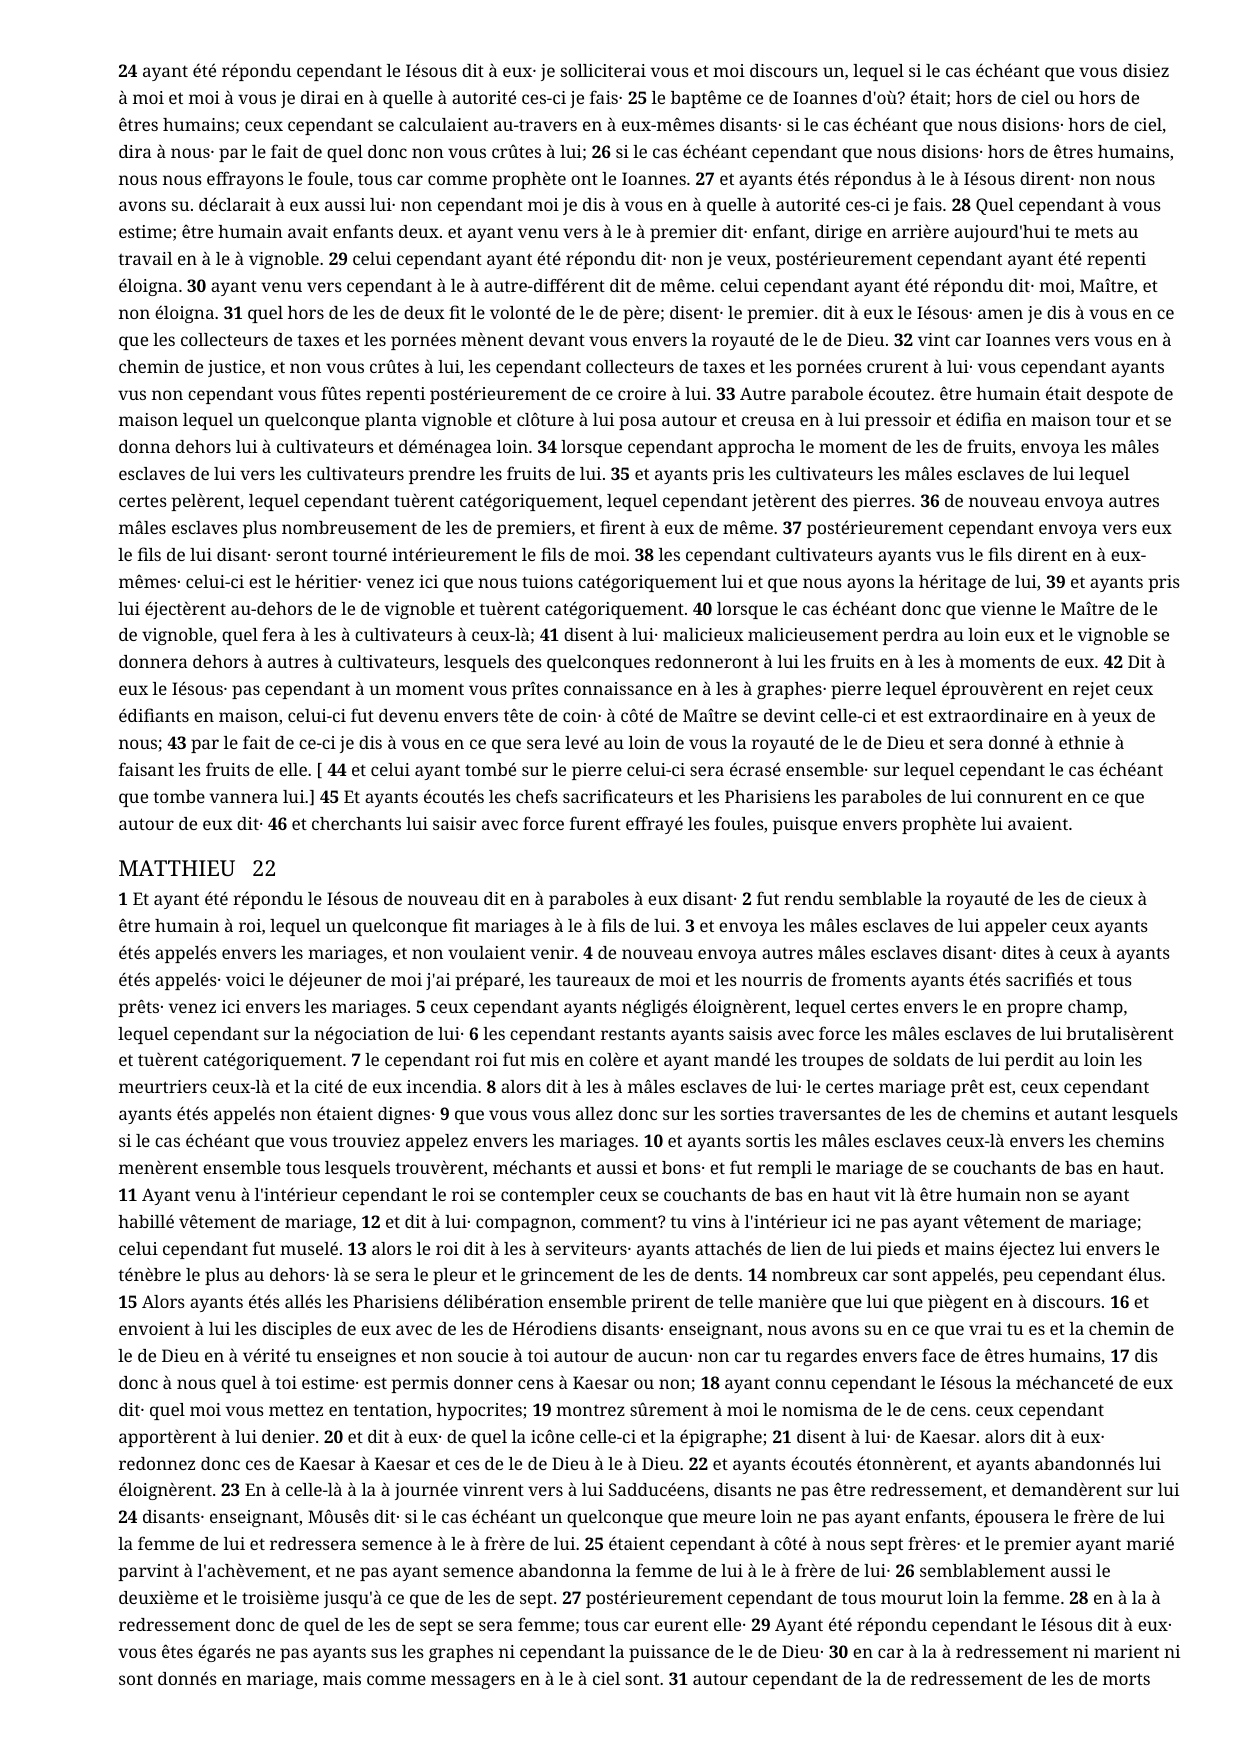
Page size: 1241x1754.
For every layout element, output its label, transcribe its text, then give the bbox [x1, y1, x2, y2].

text 24 ayant été répondu cependant le Iésous dit à eux· je solliciterai vous et moi discours un, lequel si le cas échéant que vous disiez à moi et moi à vous je dirai en à quelle à autorité ces-ci je fais· 25 le baptême ce de Ioannes d'où? était; hors de ciel ou hors de êtres humains; ceux cependant se calculaient au-travers en à eux-mêmes disants· si le cas échéant que nous disions· hors de ciel, dira à nous· par le fait de quel donc non vous crûtes à lui; 26 si le cas échéant cependant que nous disions· hors de êtres humains, nous nous effrayons le foule, tous car comme prophète ont le Ioannes. 27 et ayants étés répondus à le à Iésous dirent· non nous avons su. déclarait à eux aussi lui· non cependant moi je dis à vous en à quelle à autorité ces-ci je fais. 28 Quel cependant à vous estime; être humain avait enfants deux. et ayant venu vers à le à premier dit· enfant, dirige en arrière aujourd'hui te mets au travail en à le à vignoble. 29 celui cependant ayant été répondu dit· non je veux, postérieurement cependant ayant été repenti éloigna. 30 ayant venu vers cependant à le à autre-différent dit de même. celui cependant ayant été répondu dit· moi, Maître, et non éloigna. 31 quel hors de les de deux fit le volonté de le de père; disent· le premier. dit à eux le Iésous· amen je dis à vous en ce que les collecteurs de taxes et les pornées mènent devant vous envers la royauté de le de Dieu. 32 vint car Ioannes vers vous en à chemin de justice, et non vous crûtes à lui, les cependant collecteurs de taxes et les pornées crurent à lui· vous cependant ayants vus non cependant vous fûtes repenti postérieurement de ce croire à lui. 33 Autre parabole écoutez. être humain était despote de maison lequel un quelconque planta vignoble et clôture à lui posa autour et creusa en à lui pressoir et édifia en maison tour et se donna dehors lui à cultivateurs et déménagea loin. 34 lorsque cependant approcha le moment de les de fruits, envoya les mâles esclaves de lui vers les cultivateurs prendre les fruits de lui. 35 et ayants pris les cultivateurs les mâles esclaves de lui lequel certes pelèrent, lequel cependant tuèrent catégoriquement, lequel cependant jetèrent des pierres. 36 de nouveau envoya autres mâles esclaves plus nombreusement de les de premiers, et firent à eux de même. 37 postérieurement cependant envoya vers eux le fils de lui disant· seront tourné intérieurement le fils de moi. 38 les cependant cultivateurs ayants vus le fils dirent en à eux-mêmes· celui-ci est le héritier· venez ici que nous tuions catégoriquement lui et que nous ayons la héritage de lui, 39 et ayants pris lui éjectèrent au-dehors de le de vignoble et tuèrent catégoriquement. 40 lorsque le cas échéant donc que vienne le Maître de le de vignoble, quel fera à les à cultivateurs à ceux-là; 41 disent à lui· malicieux malicieusement perdra au loin eux et le vignoble se donnera dehors à autres à cultivateurs, lesquels des quelconques redonneront à lui les fruits en à les à moments de eux. 42 Dit à eux le Iésous· pas cependant à un moment vous prîtes connaissance en à les à graphes· pierre lequel éprouvèrent en rejet ceux édifiants en maison, celui-ci fut devenu envers tête de coin· à côté de Maître se devint celle-ci et est extraordinaire en à yeux de nous; 43 par le fait de ce-ci je dis à vous en ce que sera levé au loin de vous la royauté de le de Dieu et sera donné à ethnie à faisant les fruits de elle. [ 44 et celui ayant tombé sur le pierre celui-ci sera écrasé ensemble· sur lequel cependant le cas échéant que tombe vannera lui.] 45 Et ayants écoutés les chefs sacrificateurs et les Pharisiens les paraboles de lui connurent en ce que autour de eux dit· 46 et cherchants lui saisir avec force furent effrayé les foules, puisque envers prophète lui avaient. [118, 59, 1181, 835]
text MATTHIEU 22 [118, 853, 1181, 883]
text 1 Et ayant été répondu le Iésous de nouveau dit en à paraboles à eux disant· 2 fut rendu semblable la royauté de les de cieux à être humain à roi, lequel un quelconque fit mariages à le à fils de lui. 3 et envoya les mâles esclaves de lui appeler ceux ayants étés appelés envers les mariages, et non voulaient venir. 4 de nouveau envoya autres mâles esclaves disant· dites à ceux à ayants étés appelés· voici le déjeuner de moi j'ai préparé, les taureaux de moi et les nourris de froments ayants étés sacrifiés et tous prêts· venez ici envers les mariages. 5 ceux cependant ayants négligés éloignèrent, lequel certes envers le en propre champ, lequel cependant sur la négociation de lui· 6 les cependant restants ayants saisis avec force les mâles esclaves de lui brutalisèrent et tuèrent catégoriquement. 7 le cependant roi fut mis en colère et ayant mandé les troupes de soldats de lui perdit au loin les meurtriers ceux-là et la cité de eux incendia. 8 alors dit à les à mâles esclaves de lui· le certes mariage prêt est, ceux cependant ayants étés appelés non étaient dignes· 9 que vous vous allez donc sur les sorties traversantes de les de chemins et autant lesquels si le cas échéant que vous trouviez appelez envers les mariages. 10 et ayants sortis les mâles esclaves ceux-là envers les chemins menèrent ensemble tous lesquels trouvèrent, méchants et aussi et bons· et fut rempli le mariage de se couchants de bas en haut. 11 Ayant venu à l'intérieur cependant le roi se contempler ceux se couchants de bas en haut vit là être humain non se ayant habillé vêtement de mariage, 12 et dit à lui· compagnon, comment? tu vins à l'intérieur ici ne pas ayant vêtement de mariage; celui cependant fut muselé. 13 alors le roi dit à les à serviteurs· ayants attachés de lien de lui pieds et mains éjectez lui envers le ténèbre le plus au dehors· là se sera le pleur et le grincement de les de dents. 14 nombreux car sont appelés, peu cependant élus. 15 Alors ayants étés allés les Pharisiens délibération ensemble prirent de telle manière que lui que piègent en à discours. 16 et envoient à lui les disciples de eux avec de les de Hérodiens disants· enseignant, nous avons su en ce que vrai tu es et la chemin de le de Dieu en à vérité tu enseignes et non soucie à toi autour de aucun· non car tu regardes envers face de êtres humains, 17 dis donc à nous quel à toi estime· est permis donner cens à Kaesar ou non; 18 ayant connu cependant le Iésous la méchanceté de eux dit· quel moi vous mettez en tentation, hypocrites; 19 montrez sûrement à moi le nomisma de le de cens. ceux cependant apportèrent à lui denier. 20 et dit à eux· de quel la icône celle-ci et la épigraphe; 21 disent à lui· de Kaesar. alors dit à eux· redonnez donc ces de Kaesar à Kaesar et ces de le de Dieu à le à Dieu. 22 et ayants écoutés étonnèrent, et ayants abandonnés lui éloignèrent. 23 En à celle-là à la à journée vinrent vers à lui Sadducéens, disants ne pas être redressement, et demandèrent sur lui 24 disants· enseignant, Môusês dit· si le cas échéant un quelconque que meure loin ne pas ayant enfants, épousera le frère de lui la femme de lui et redressera semence à le à frère de lui. 25 étaient cependant à côté à nous sept frères· et le premier ayant marié parvint à l'achèvement, et ne pas ayant semence abandonna la femme de lui à le à frère de lui· 26 semblablement aussi le deuxième et le troisième jusqu'à ce que de les de sept. 27 postérieurement cependant de tous mourut loin la femme. 28 en à la à redressement donc de quel de les de sept se sera femme; tous car eurent elle· 29 Ayant été répondu cependant le Iésous dit à eux· vous êtes égarés ne pas ayants sus les graphes ni cependant la puissance de le de Dieu· 30 en car à la à redressement ni marient ni sont donnés en mariage, mais comme messagers en à le à ciel sont. 31 autour cependant de la de redressement de les de morts [118, 887, 1181, 1690]
